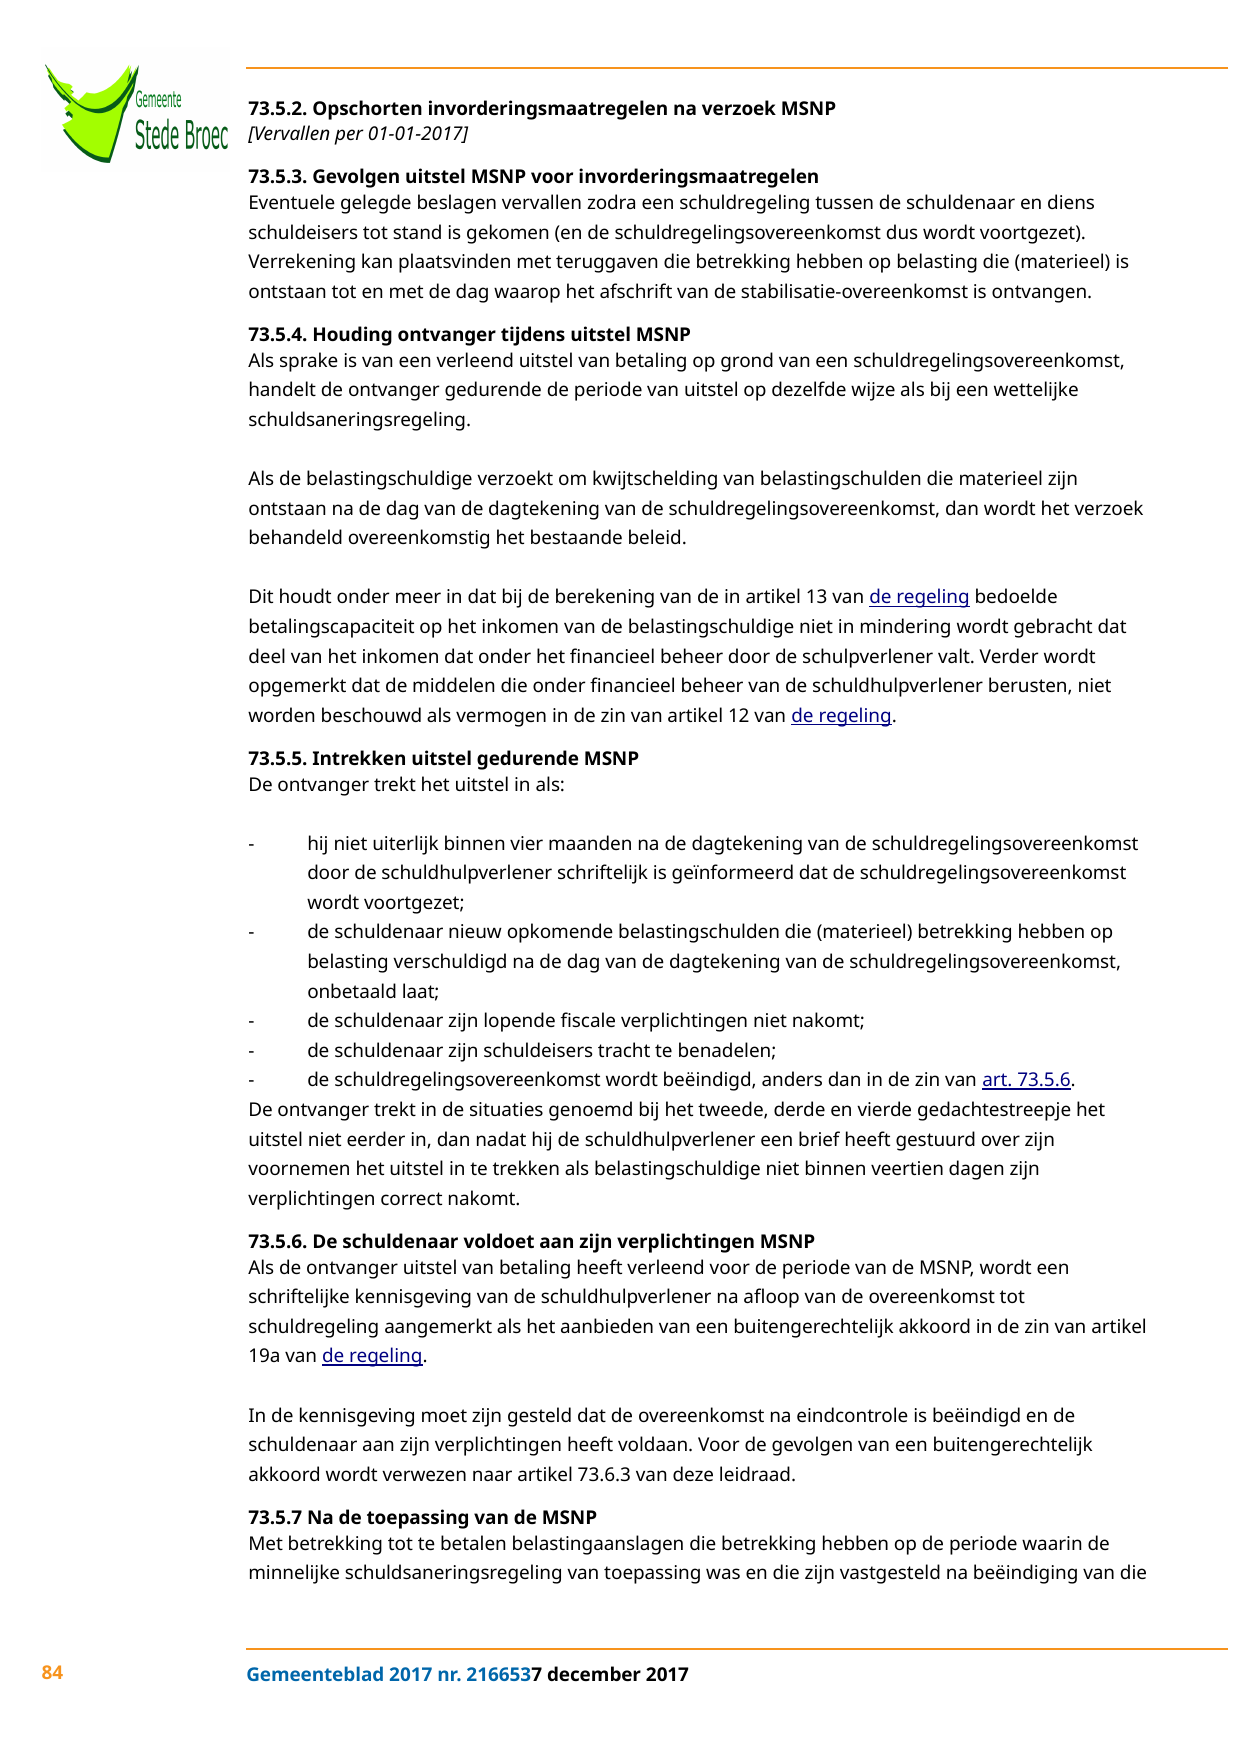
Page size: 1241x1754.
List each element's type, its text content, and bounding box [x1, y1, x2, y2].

text Dit houdt onder meer in dat bij de berekening van de in artikel 13 van de regeling bedoelde betalingscapaciteit op het inkomen van de belastingschuldige niet in mindering wordt gebracht dat deel van het inkomen dat onder het financieel beheer door de schulpverlener valt. Verder wordt opgemerkt dat de middelen die onder financieel beheer van de schuldhulpverlener berusten, niet worden beschouwd als vermogen in de zin van artikel 12 van de regeling. [248, 584, 1152, 728]
text Met betrekking tot te betalen belastingaanslagen die betrekking hebben op de periode waarin de minnelijke schuldsaneringsregeling van toepassing was en die zijn vastgesteld na beëindiging van die [248, 1530, 1152, 1585]
text Als sprake is van een verleend uitstel van betaling op grond van een schuldregelingsovereenkomst, handelt de ontvanger gedurende de periode van uitstel op dezelfde wijze als bij een wettelijke schuldsaneringsregeling. [248, 347, 1152, 432]
text Eventuele gelegde beslagen vervallen zodra een schuldregeling tussen de schuldenaar en diens schuldeisers tot stand is gekomen (en de schuldregelingsovereenkomst dus wordt voortgezet). Verrekening kan plaatsvinden met teruggaven die betrekking hebben op belasting die (materieel) is ontstaan tot en met de dag waarop het afschrift van de stabilisatie-overeenkomst is ontvangen. [248, 189, 1152, 304]
text 73.5.7 Na de toepassing van de MSNP [248, 1504, 1152, 1530]
list de schuldenaar zijn schuldeisers tracht te benadelen; [248, 1037, 1152, 1063]
text 73.5.3. Gevolgen uitstel MSNP voor invorderingsmaatregelen [248, 164, 1152, 189]
text 73.5.6. De schuldenaar voldoet aan zijn verplichtingen MSNP [248, 1228, 1152, 1254]
list de schuldregelingsovereenkomst wordt beëindigd, anders dan in de zin van art. 73.5.6. [248, 1067, 1152, 1092]
text 73.5.2. Opschorten invorderingsmaatregelen na verzoek MSNP [248, 95, 1152, 121]
text De ontvanger trekt in de situaties genoemd bij het tweede, derde en vierde gedachtestreepje het uitstel niet eerder in, dan nadat hij de schuldhulpverlener een brief heeft gestuurd over zijn voornemen het uitstel in te trekken als belastingschuldige niet binnen veertien dagen zijn verplichtingen correct nakomt. [248, 1096, 1152, 1211]
picture [41, 47, 231, 172]
text 73.5.5. Intrekken uitstel gedurende MSNP [248, 745, 1152, 771]
list de schuldenaar nieuw opkomende belastingschulden die (materieel) betrekking hebben op belasting verschuldigd na de dag van de dagtekening van de schuldregelingsovereenkomst, onbetaald laat; [248, 919, 1152, 1004]
text In de kennisgeving moet zijn gesteld dat de overeenkomst na eindcontrole is beëindigd en de schuldenaar aan zijn verplichtingen heeft voldaan. Voor de gevolgen van een buitengerechtelijk akkoord wordt verwezen naar artikel 73.6.3 van deze leidraad. [248, 1402, 1152, 1487]
list hij niet uiterlijk binnen vier maanden na de dagtekening van de schuldregelingsovereenkomst door de schuldhulpverlener schriftelijk is geïnformeerd dat de schuldregelingsovereenkomst wordt voortgezet; [248, 830, 1152, 915]
text [Vervallen per 01-01-2017] [248, 121, 1152, 146]
text De ontvanger trekt het uitstel in als: [248, 771, 1152, 797]
text Als de ontvanger uitstel van betaling heeft verleend voor de periode van de MSNP, wordt een schriftelijke kennisgeving van de schuldhulpverlener na afloop van de overeenkomst tot schuldregeling aangemerkt als het aanbieden van een buitengerechtelijk akkoord in de zin van artikel 19a van de regeling. [248, 1254, 1152, 1368]
text 73.5.4. Houding ontvanger tijdens uitstel MSNP [248, 321, 1152, 347]
text Als de belastingschuldige verzoekt om kwijtschelding van belastingschulden die materieel zijn ontstaan na de dag van de dagtekening van de schuldregelingsovereenkomst, dan wordt het verzoek behandeld overeenkomstig het bestaande beleid. [248, 465, 1152, 550]
list de schuldenaar zijn lopende fiscale verplichtingen niet nakomt; [248, 1007, 1152, 1033]
